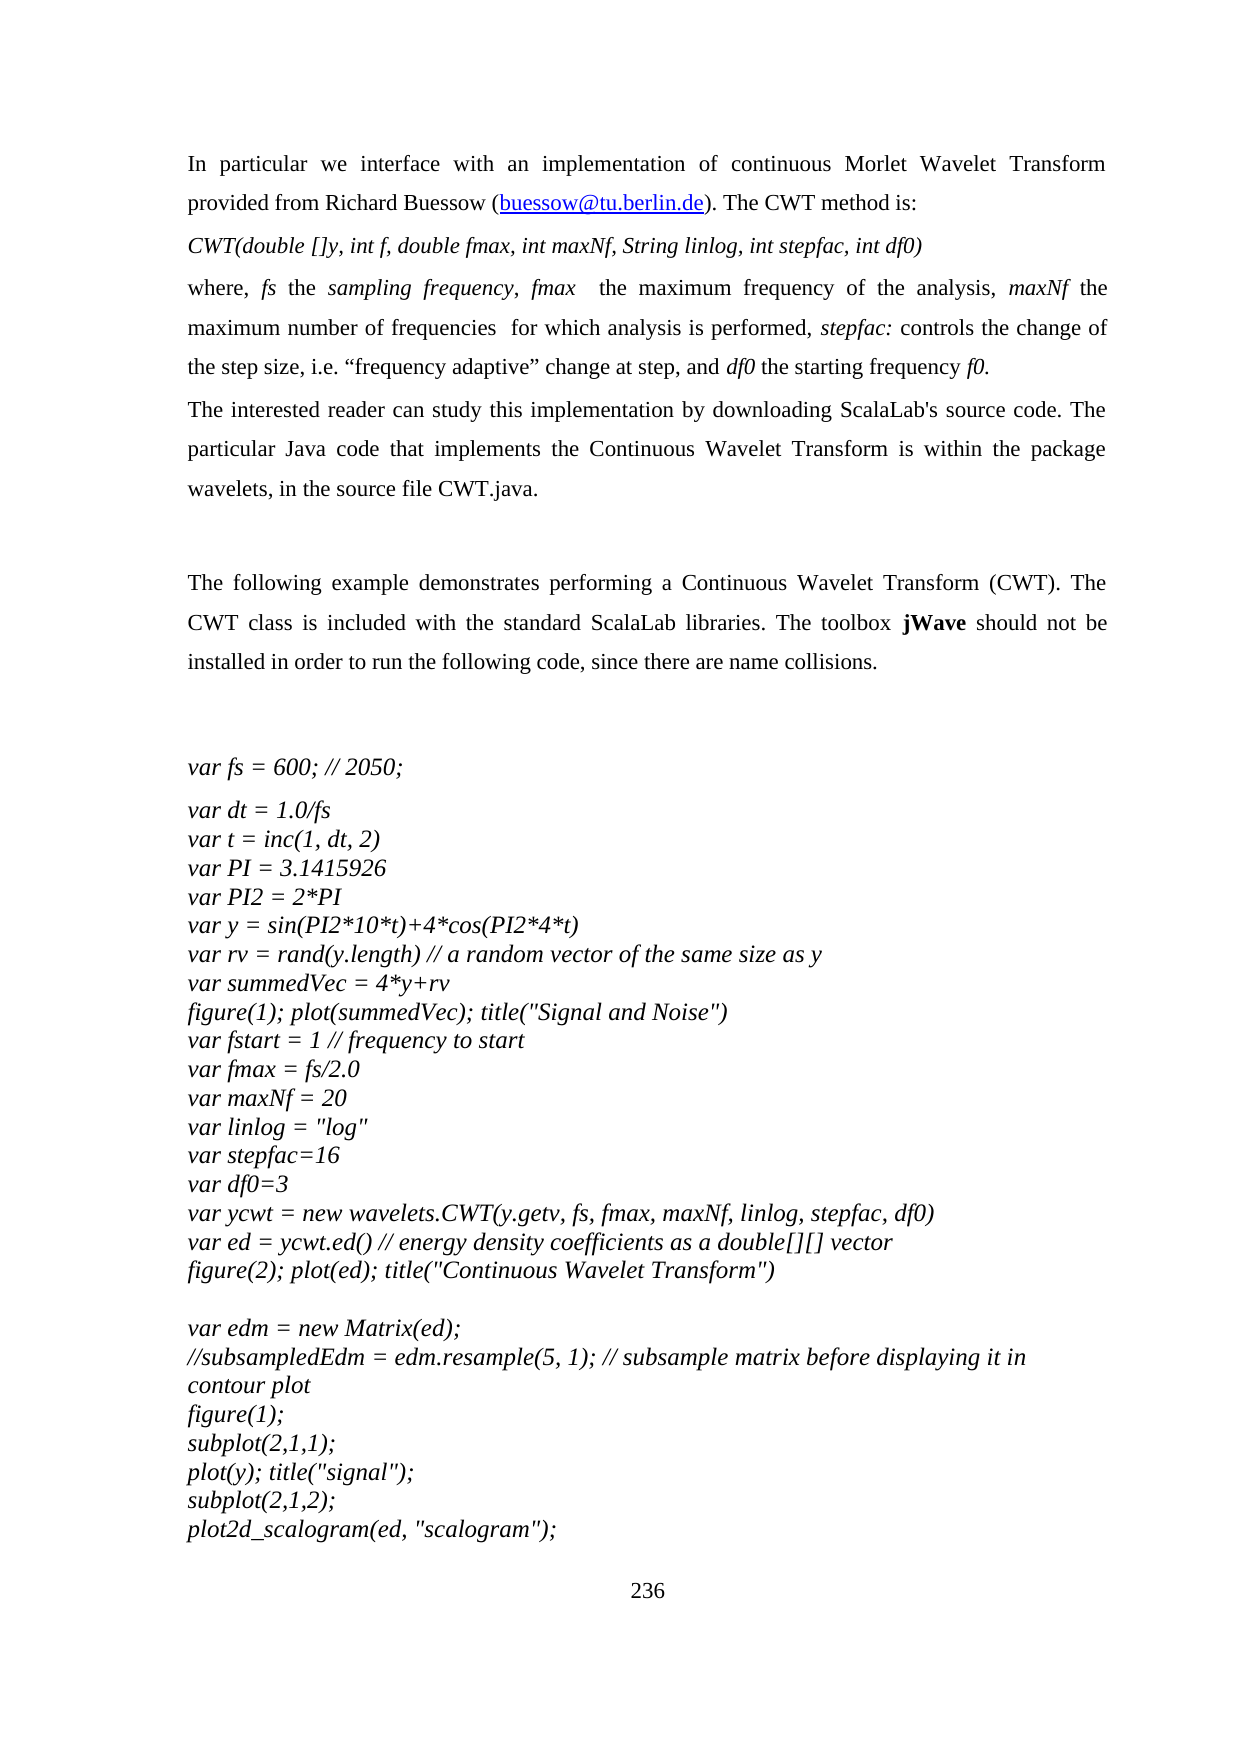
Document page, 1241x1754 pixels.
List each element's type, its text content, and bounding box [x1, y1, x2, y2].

text var PI2 = 2*PI [187, 882, 1108, 910]
text In particular we interface with an implementation of continuous Morlet Wavelet Transform provided from Richard Buessow (buessow@tu.berlin.de). The CWT method is: [187, 150, 1108, 216]
text var y = sin(PI2*10*t)+4*cos(PI2*4*t) [187, 910, 1108, 939]
text plot(y); title("signal"); [187, 1457, 1108, 1485]
text var dt = 1.0/fs [187, 795, 1108, 824]
text The following example demonstrates performing a Continuous Wavelet Transform (CWT). The CWT class is included with the standard ScalaLab libraries. The toolbox jWave should not be installed in order to run the following code, since there are name collisions. [187, 569, 1108, 675]
text figure(1); [187, 1399, 1108, 1428]
text var edm = new Matrix(ed); [187, 1313, 1108, 1342]
text var fmax = fs/2.0 [187, 1054, 1108, 1083]
text figure(2); plot(ed); title("Continuous Wavelet Transform") [187, 1255, 1108, 1284]
text var rv = rand(y.length) // a random vector of the same size as y [187, 939, 1108, 968]
text subplot(2,1,2); [187, 1485, 1108, 1514]
text figure(1); plot(summedVec); title("Signal and Noise") [187, 997, 1108, 1025]
text CWT(double []y, int f, double fmax, int maxNf, String linlog, int stepfac, int df0) [187, 232, 1108, 258]
text var linlog = "log" [187, 1112, 1108, 1140]
text var maxNf = 20 [187, 1083, 1108, 1112]
text var stepfac=16 [187, 1140, 1108, 1169]
text var PI = 3.1415926 [187, 853, 1108, 882]
text //subsampledEdm = edm.resample(5, 1); // subsample matrix before displaying it in contour plot [187, 1342, 1108, 1399]
text where, fs the sampling frequency, fmax the maximum frequency of the analysis, maxNf the maximum number of frequencies for which analysis is performed, stepfac: controls the change of the step size, i.e. “frequency adaptive” change at step, and df0 the starting frequency f0. [187, 274, 1108, 380]
text var fstart = 1 // frequency to start [187, 1025, 1108, 1054]
text plot2d_scalogram(ed, "scalogram"); [187, 1514, 1108, 1543]
text var df0=3 [187, 1169, 1108, 1198]
text var ed = ycwt.ed() // energy density coefficients as a double[][] vector [187, 1227, 1108, 1255]
text var fs = 600; // 2050; [187, 752, 1108, 781]
text The interested reader can study this implementation by downloading ScalaLab's source code. The particular Java code that implements the Continuous Wavelet Transform is within the package wavelets, in the source file CWT.java. [187, 396, 1108, 501]
text var summedVec = 4*y+rv [187, 968, 1108, 997]
text var ycwt = new wavelets.CWT(y.getv, fs, fmax, maxNf, linlog, stepfac, df0) [187, 1198, 1108, 1227]
text subplot(2,1,1); [187, 1428, 1108, 1457]
text var t = inc(1, dt, 2) [187, 824, 1108, 853]
